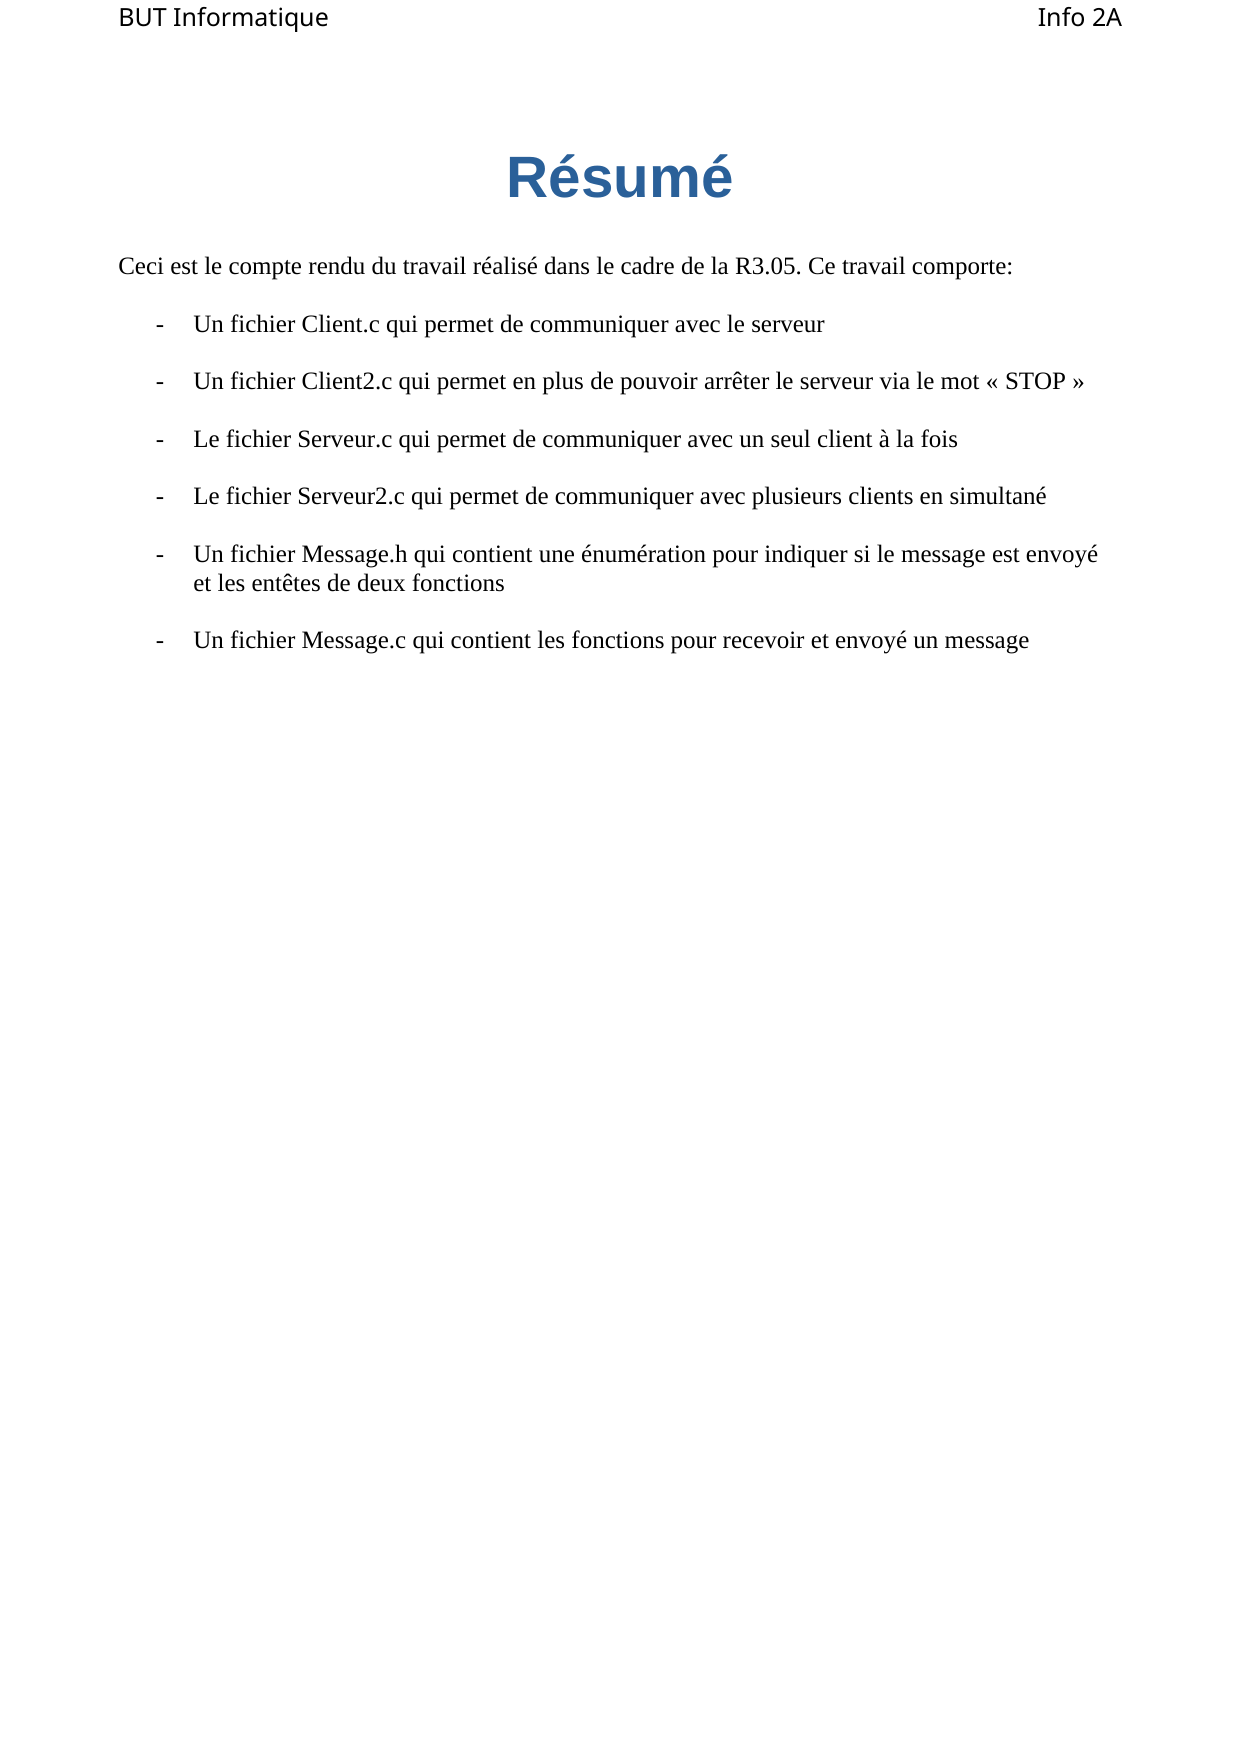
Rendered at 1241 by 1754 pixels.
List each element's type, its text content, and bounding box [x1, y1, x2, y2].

list Le fichier Serveur.c qui permet de communiquer avec un seul client à la fois [156, 424, 1122, 453]
list Un fichier Client.c qui permet de communiquer avec le serveur [156, 309, 1122, 338]
list Le fichier Serveur2.c qui permet de communiquer avec plusieurs clients en simultané [156, 481, 1122, 510]
text - Un fichier Message.c qui contient les fonctions pour recevoir et envoyé un message [156, 625, 1122, 654]
text - Un fichier Message.h qui contient une énumération pour indiquer si le message est envoyé et les entêtes de deux fonctions [156, 539, 1122, 596]
text Ceci est le compte rendu du travail réalisé dans le cadre de la R3.05. Ce travail comporte: [118, 251, 1122, 280]
text - Un fichier Client2.c qui permet en plus de pouvoir arrêter le serveur via le mot « STOP » [156, 366, 1122, 395]
title Résumé [118, 143, 1122, 210]
